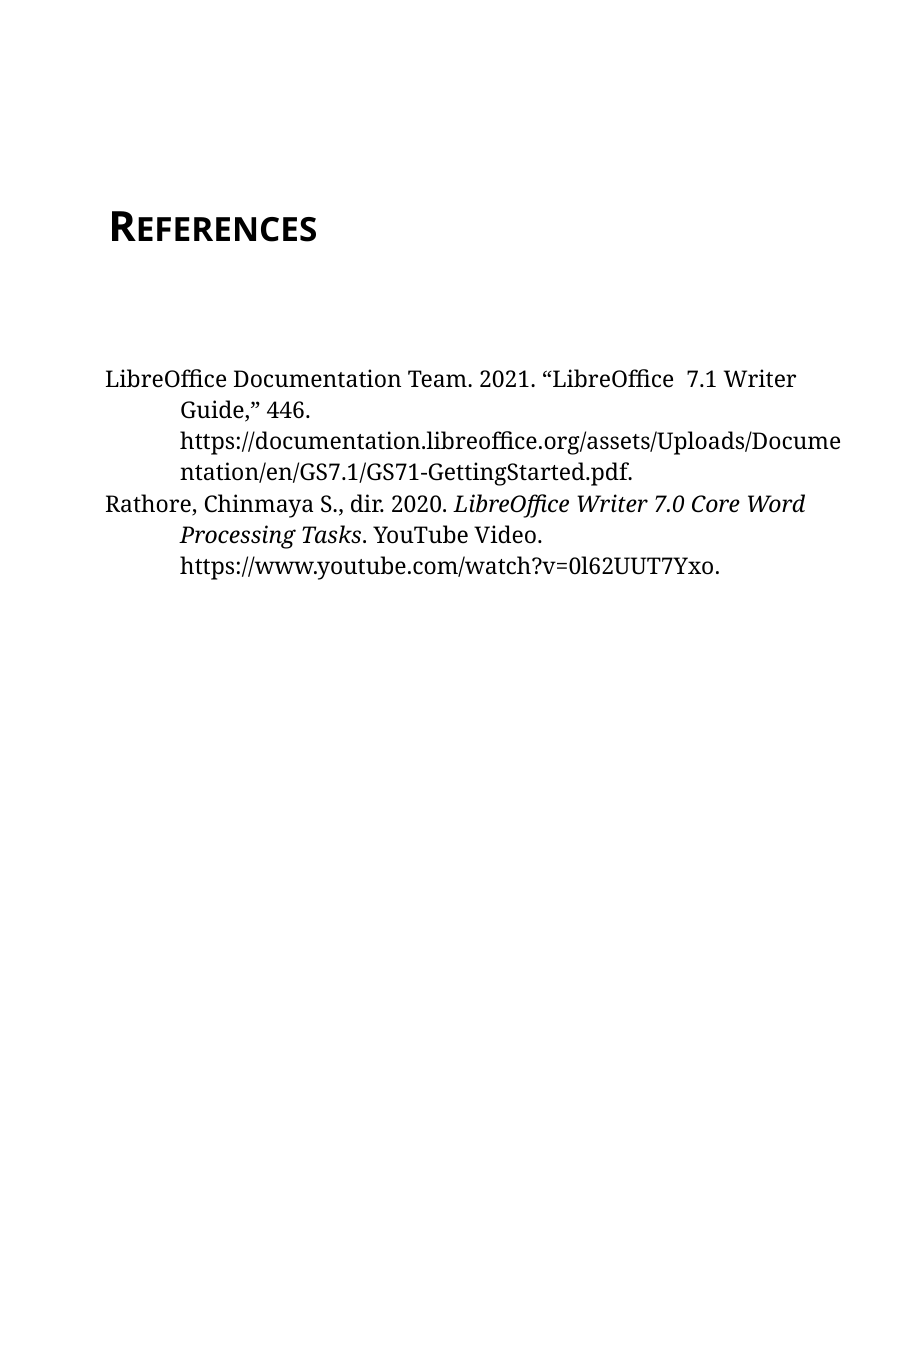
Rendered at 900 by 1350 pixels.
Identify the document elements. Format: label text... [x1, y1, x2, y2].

text Rathore, Chinmaya S., dir. 2020. LibreOffice Writer 7.0 Core Word Processing Tasks. YouTube Video. https://www.youtube.com/watch?v=0l62UUT7Yxo. [105, 488, 847, 581]
subtitle References [105, 194, 847, 257]
text LibreOffice Documentation Team. 2021. “LibreOffice 7.1 Writer Guide,” 446. https://documentation.libreoffice.org/assets/Uploads/Documentation/en/GS7.1/GS71-GettingStarted.pdf. [105, 363, 847, 488]
